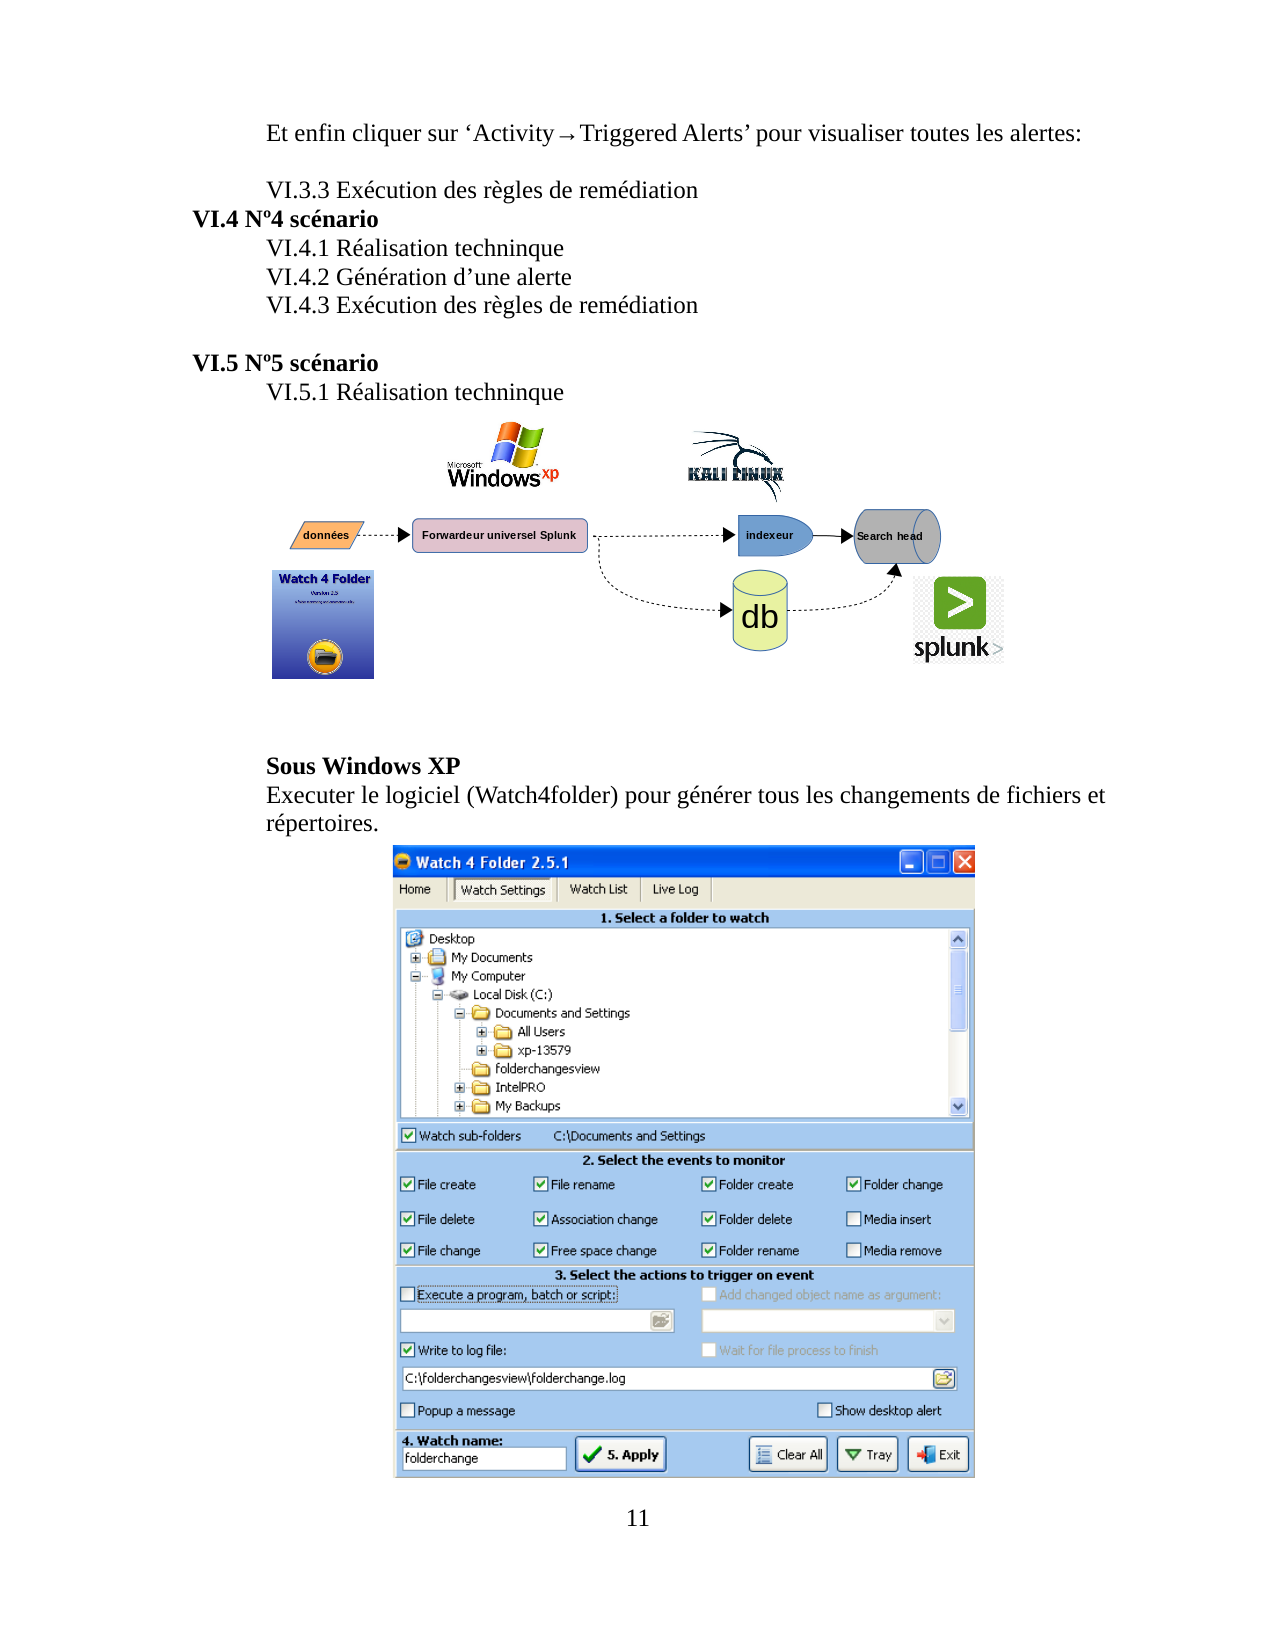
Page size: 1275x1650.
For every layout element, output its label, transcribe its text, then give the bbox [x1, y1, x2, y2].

text VI.4.2 Génération d’une alerte [266, 262, 1157, 291]
text VI.5 Nº5 scénario [192, 348, 1157, 377]
picture [260, 405, 1015, 694]
text VI.3.3 Exécution des règles de remédiation [266, 176, 1157, 204]
text VI.4.3 Exécution des règles de remédiation [266, 291, 1157, 319]
text Executer le logiciel (Watch4folder) pour générer tous les changements de fichiers et répertoires. [266, 780, 1157, 837]
text VI.4.1 Réalisation techninque [266, 233, 1157, 262]
text VI.5.1 Réalisation techninque [266, 377, 1157, 406]
text VI.4 Nº4 scénario [192, 204, 1157, 233]
text Sous Windows XP [266, 751, 1157, 780]
picture [392, 845, 975, 1478]
text Et enfin cliquer sur ‘Activity→Triggered Alerts’ pour visualiser toutes les alertes: [266, 118, 1157, 147]
